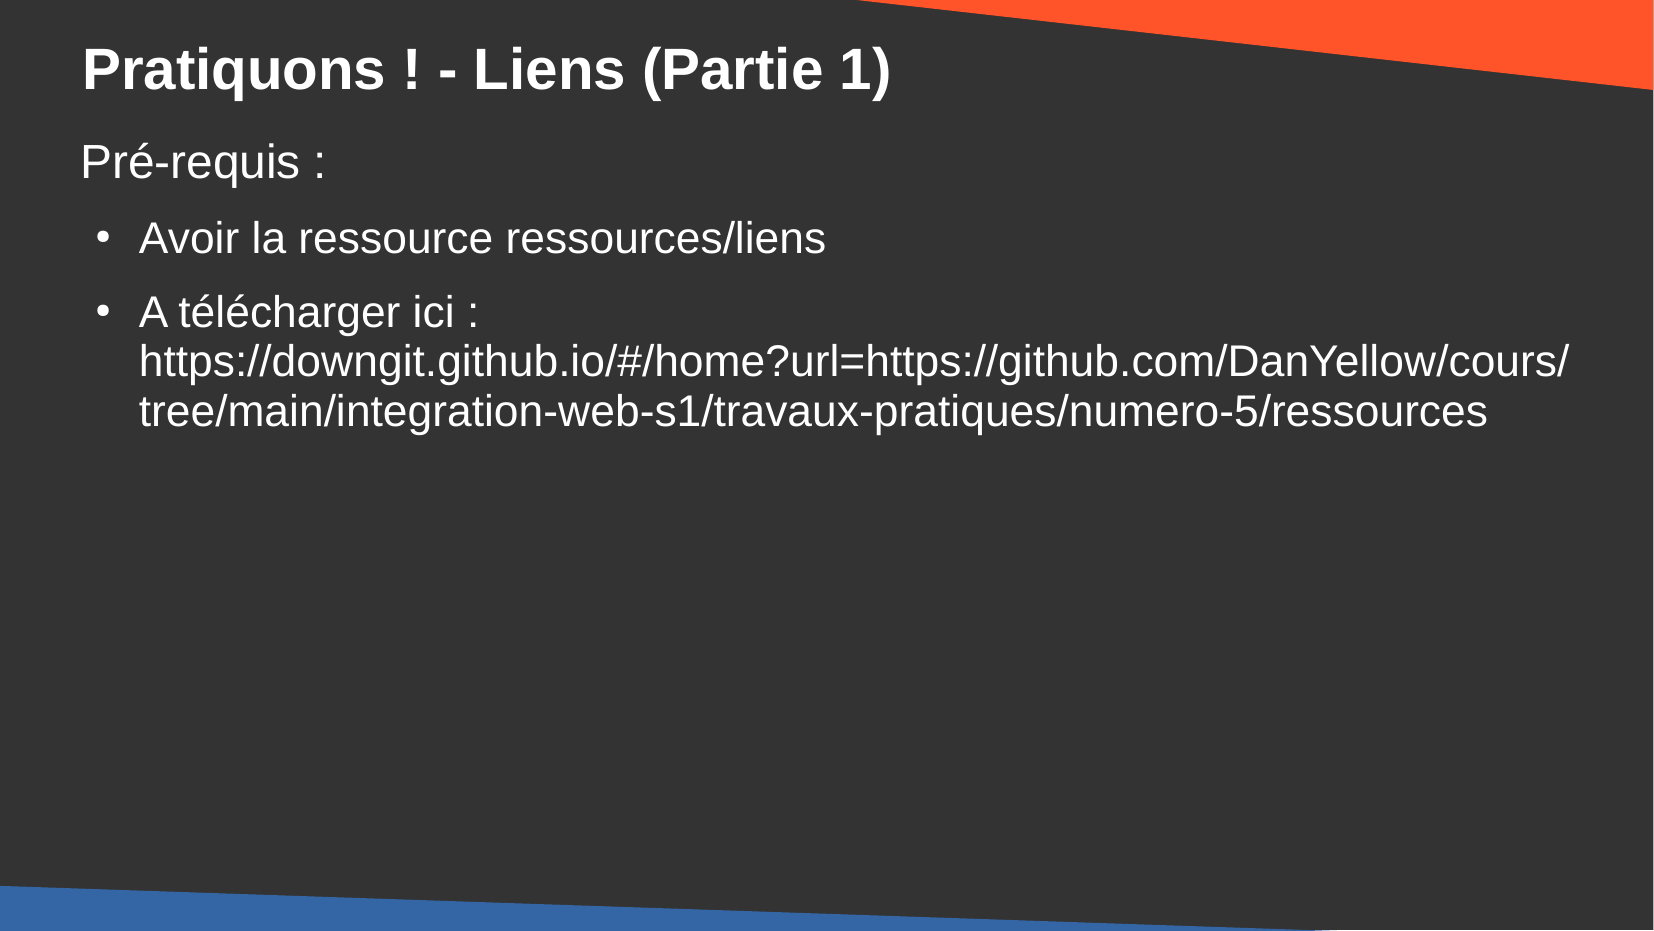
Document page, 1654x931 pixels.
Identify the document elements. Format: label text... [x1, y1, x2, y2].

list Pré-requis : Avoir la ressource ressources/liens A télécharger ici : https://downgit.github.io/#/home?url=https://github.com/DanYellow/cours/tree/main/integration-web-s1/travaux-pratiques/numero-5/ressources [80, 135, 1620, 473]
text_box [856, 0, 1654, 91]
title Pratiquons ! - Liens (Partie 1) [82, 37, 1571, 114]
text_box [0, 885, 1337, 931]
